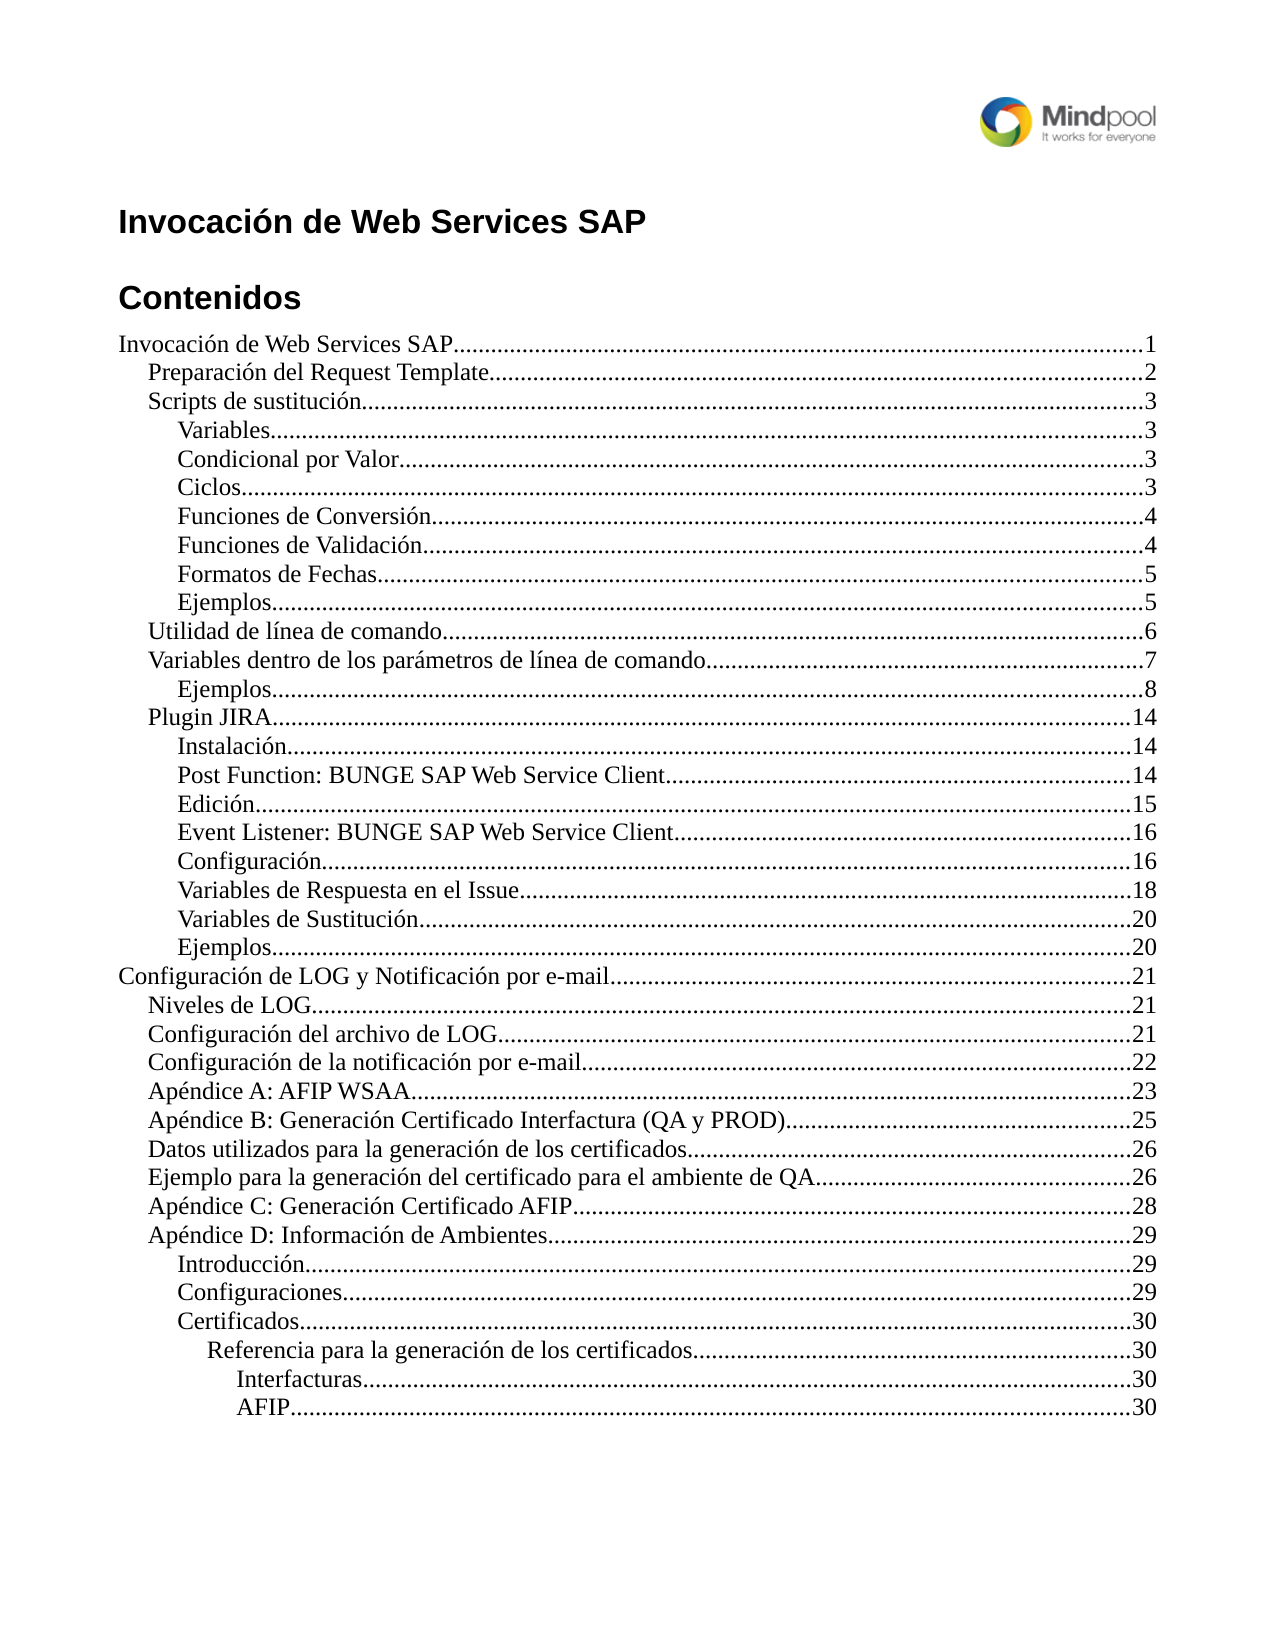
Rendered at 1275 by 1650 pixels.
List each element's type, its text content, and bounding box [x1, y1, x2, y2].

text Instalación 14 [177, 731, 1157, 760]
subtitle Contenidos [118, 278, 1157, 316]
text Scripts de sustitución 3 [148, 386, 1157, 415]
text Ejemplos 5 [177, 587, 1157, 616]
subtitle Invocación de Web Services SAP [118, 202, 1157, 240]
text Configuración de LOG y Notificación por e-mail 21 [118, 961, 1157, 990]
text Introducción 29 [177, 1249, 1157, 1277]
text Datos utilizados para la generación de los certificados 26 [148, 1134, 1157, 1162]
text Event Listener: BUNGE SAP Web Service Client 16 [177, 817, 1157, 846]
text Niveles de LOG 21 [148, 990, 1157, 1019]
text Variables de Sustitución 20 [177, 904, 1157, 932]
text Ejemplos 8 [177, 674, 1157, 702]
text Funciones de Conversión 4 [177, 501, 1157, 530]
text Plugin JIRA 14 [148, 702, 1157, 731]
text Ejemplos 20 [177, 932, 1157, 961]
text Variables dentro de los parámetros de línea de comando 7 [148, 645, 1157, 674]
text Variables 3 [177, 415, 1157, 444]
text Condicional por Valor 3 [177, 444, 1157, 472]
text Configuraciones 29 [177, 1277, 1157, 1306]
text Preparación del Request Template 2 [148, 357, 1157, 386]
text Configuración del archivo de LOG 21 [148, 1019, 1157, 1047]
text Apéndice C: Generación Certificado AFIP 28 [148, 1191, 1157, 1220]
text Funciones de Validación 4 [177, 530, 1157, 559]
text Ejemplo para la generación del certificado para el ambiente de QA 26 [148, 1162, 1157, 1191]
text Interfacturas 30 [236, 1364, 1157, 1392]
picture [980, 97, 1156, 147]
text Configuración de la notificación por e-mail 22 [148, 1047, 1157, 1076]
text Post Function: BUNGE SAP Web Service Client 14 [177, 760, 1157, 789]
text Formatos de Fechas 5 [177, 559, 1157, 587]
text Configuración 16 [177, 846, 1157, 875]
text Ciclos 3 [177, 472, 1157, 501]
text Apéndice B: Generación Certificado Interfactura (QA y PROD) 25 [148, 1105, 1157, 1134]
text Certificados 30 [177, 1306, 1157, 1335]
text Referencia para la generación de los certificados 30 [207, 1335, 1157, 1364]
text Apéndice A: AFIP WSAA 23 [148, 1076, 1157, 1105]
text Variables de Respuesta en el Issue 18 [177, 875, 1157, 904]
text Apéndice D: Información de Ambientes 29 [148, 1220, 1157, 1249]
text Invocación de Web Services SAP 1 [118, 329, 1157, 357]
text AFIP 30 [236, 1392, 1157, 1421]
text Edición 15 [177, 789, 1157, 817]
text Utilidad de línea de comando 6 [148, 616, 1157, 645]
